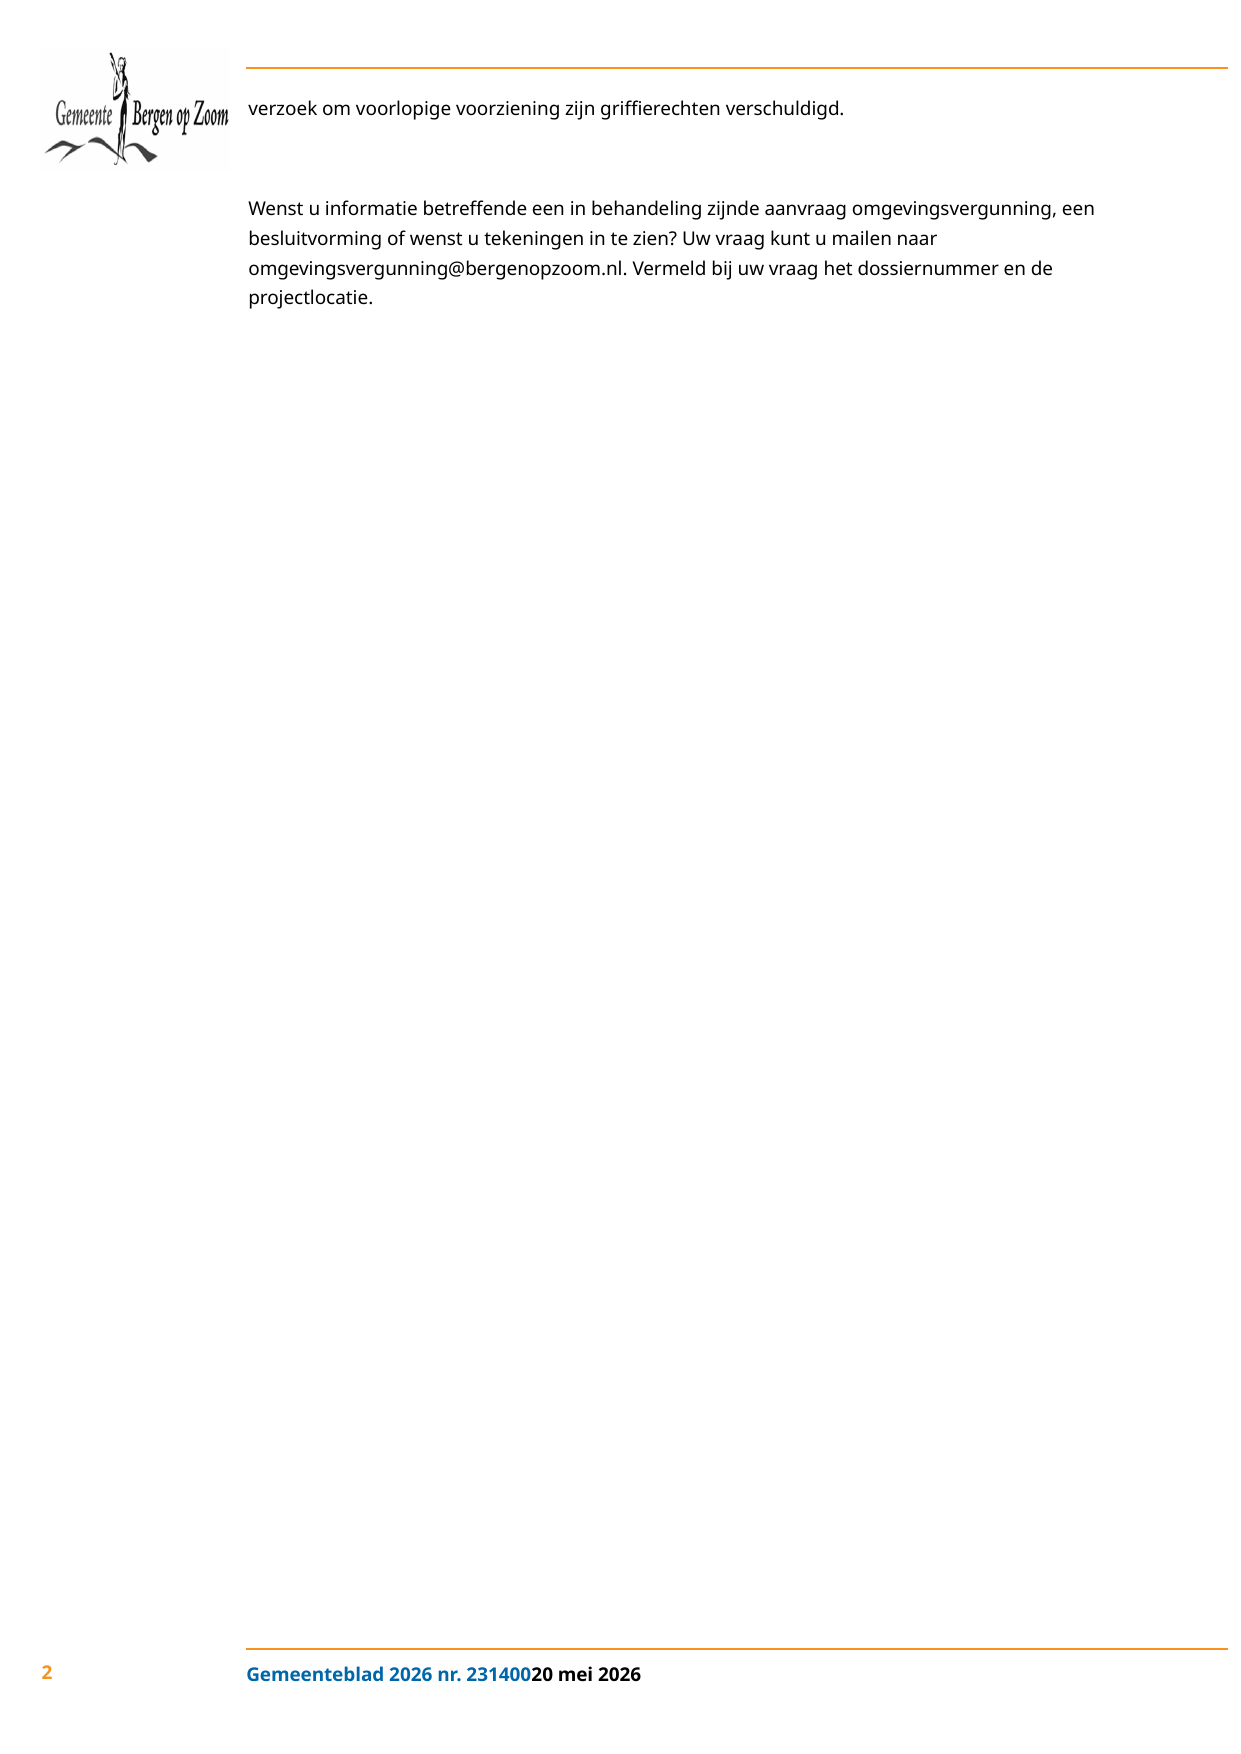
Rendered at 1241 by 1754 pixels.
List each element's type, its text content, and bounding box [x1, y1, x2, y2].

text verzoek om voorlopige voorziening zijn griffierechten verschuldigd. [248, 95, 1152, 121]
picture [41, 47, 231, 172]
text Wenst u informatie betreffende een in behandeling zijnde aanvraag omgevingsvergunning, een besluitvorming of wenst u tekeningen in te zien? Uw vraag kunt u mailen naar omgevingsvergunning@bergenopzoom.nl. Vermeld bij uw vraag het dossiernummer en de projectlocatie. [248, 196, 1152, 310]
